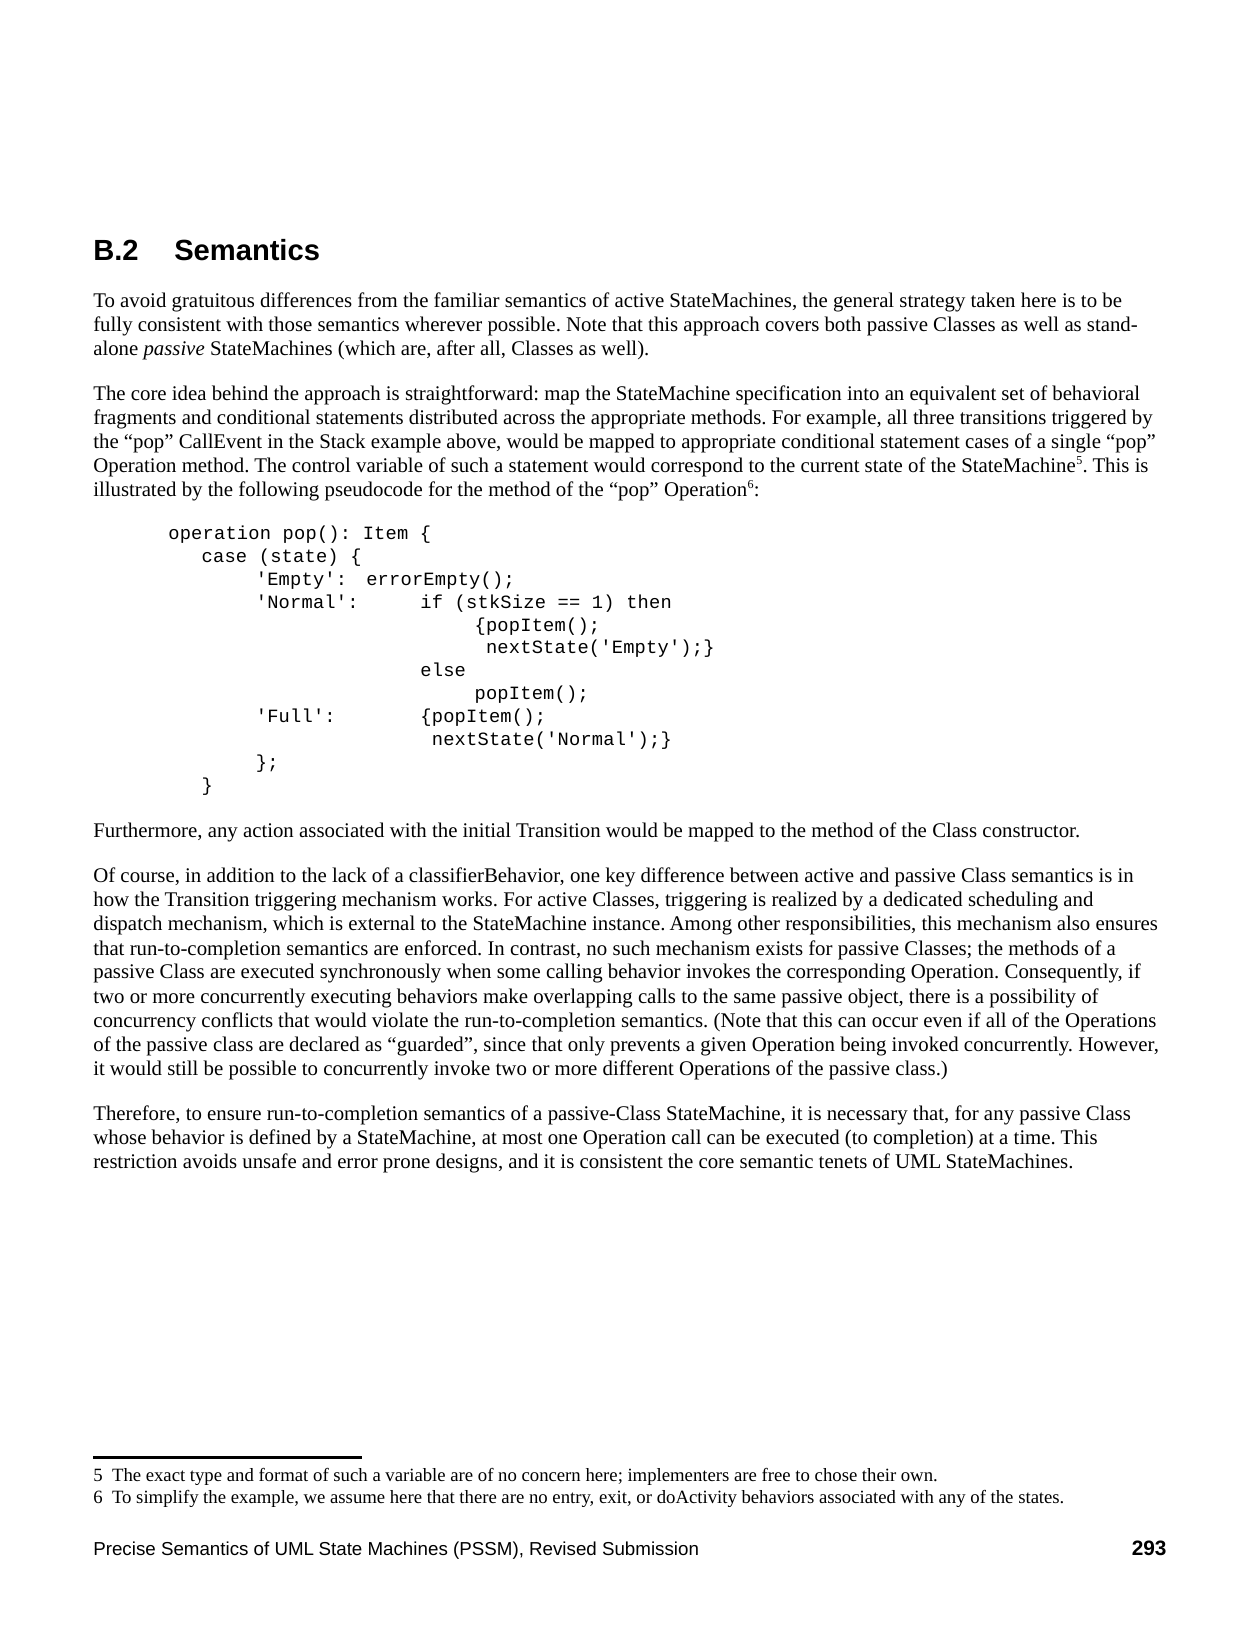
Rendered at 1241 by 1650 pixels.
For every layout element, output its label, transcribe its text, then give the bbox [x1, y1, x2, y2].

subtitle Semantics [93, 231, 1164, 266]
text The core idea behind the approach is straightforward: map the StateMachine specification into an equivalent set of behavioral fragments and conditional statements distributed across the appropriate methods. For example, all three transitions triggered by the “pop” CallEvent in the Stack example above, would be mapped to appropriate conditional statement cases of a single “pop” Operation method. The control variable of such a statement would correspond to the current state of the StateMachine. This is illustrated by the following pseudocode for the method of the “pop” Operation: [93, 381, 1164, 501]
text The exact type and format of such a variable are of no concern here; implementers are free to chose their own. [93, 1464, 1164, 1486]
text Of course, in addition to the lack of a classifierBehavior, one key difference between active and passive Class semantics is in how the Transition triggering mechanism works. For active Classes, triggering is realized by a dedicated scheduling and dispatch mechanism, which is external to the StateMachine instance. Among other responsibilities, this mechanism also ensures that run-to-completion semantics are enforced. In contrast, no such mechanism exists for passive Classes; the methods of a passive Class are executed synchronously when some calling behavior invokes the corresponding Operation. Consequently, if two or more concurrently executing behaviors make overlapping calls to the same passive object, there is a possibility of concurrency conflicts that would violate the run-to-completion semantics. (Note that this can occur even if all of the Operations of the passive class are declared as “guarded”, since that only prevents a given Operation being invoked concurrently. However, it would still be possible to concurrently invoke two or more different Operations of the passive class.) [93, 863, 1164, 1080]
text Therefore, to ensure run-to-completion semantics of a passive-Class StateMachine, it is necessary that, for any passive Class whose behavior is defined by a StateMachine, at most one Operation call can be executed (to completion) at a time. This restriction avoids unsafe and error prone designs, and it is consistent the core semantic tenets of UML StateMachines. [93, 1101, 1164, 1173]
text To avoid gratuitous differences from the familiar semantics of active StateMachines, the general strategy taken here is to be fully consistent with those semantics wherever possible. Note that this approach covers both passive Classes as well as stand-alone passive StateMachines (which are, after all, Classes as well). [93, 287, 1164, 360]
text operation pop(): Item { case (state) { 'Empty': errorEmpty(); 'Normal': if (stkSize == 1) then {popItem(); nextState('Empty');} else popItem(); 'Full': {popItem(); nextState('Normal');} }; } [168, 522, 1164, 797]
text To simplify the example, we assume here that there are no entry, exit, or doActivity behaviors associated with any of the states. [93, 1486, 1164, 1507]
text Furthermore, any action associated with the initial Transition would be mapped to the method of the Class constructor. [93, 818, 1164, 842]
